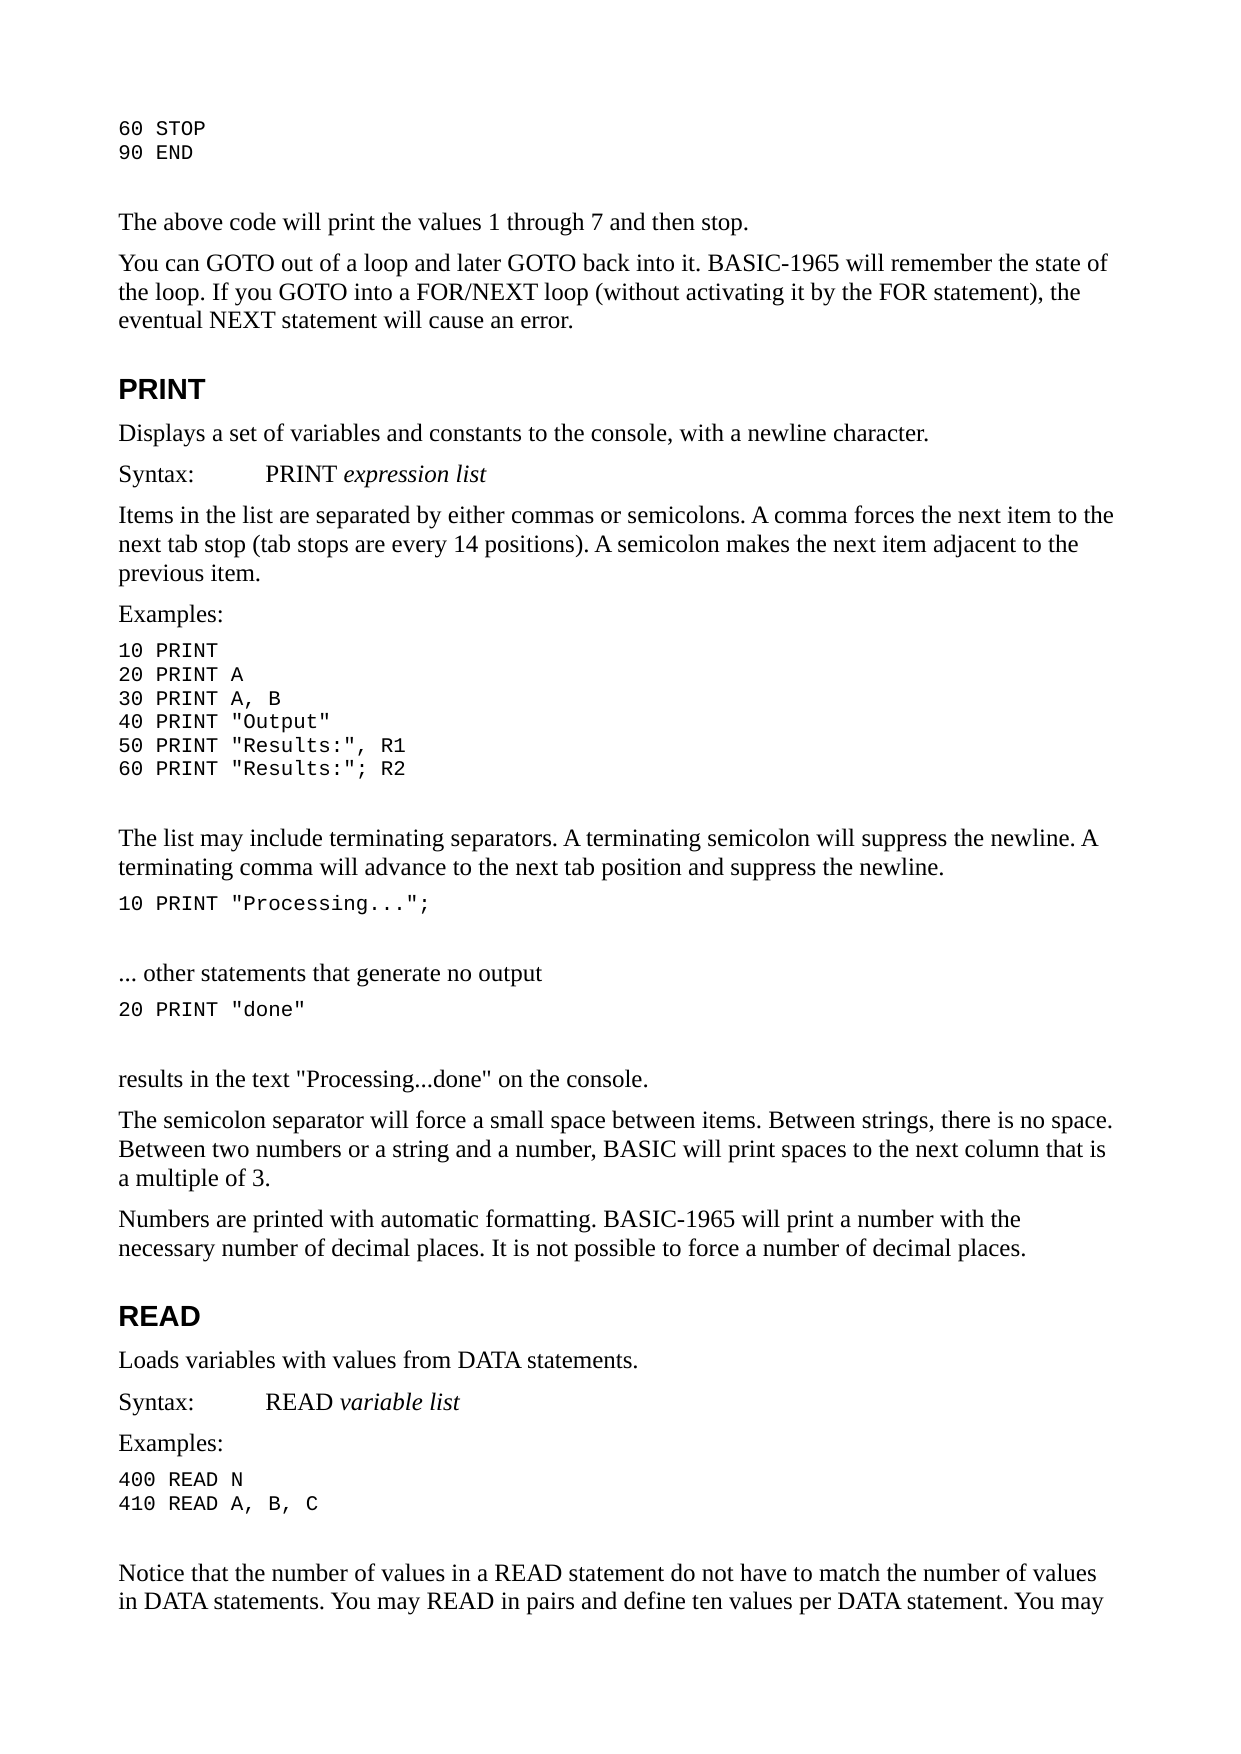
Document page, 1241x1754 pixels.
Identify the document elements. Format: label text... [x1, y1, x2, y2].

text 60 PRINT "Results:"; R2 [118, 758, 1122, 782]
text Examples: [118, 1428, 1122, 1457]
text ... other statements that generate no output [118, 958, 1122, 987]
text The semicolon separator will force a small space between items. Between strings, there is no space. Between two numbers or a string and a number, BASIC will print spaces to the next column that is a multiple of 3. [118, 1106, 1122, 1192]
text results in the text "Processing...done" on the console. [118, 1064, 1122, 1093]
subtitle READ [118, 1299, 1122, 1333]
text 400 READ N [118, 1469, 1122, 1493]
text The above code will print the values 1 through 7 and then stop. [118, 207, 1122, 235]
text Examples: [118, 599, 1122, 628]
text Notice that the number of values in a READ statement do not have to match the number of values in DATA statements. You may READ in pairs and define ten values per DATA statement. You may [118, 1558, 1122, 1615]
text 410 READ A, B, C [118, 1493, 1122, 1516]
text Syntax: PRINT expression list [118, 459, 1122, 488]
text 10 PRINT "Processing..."; [118, 893, 1122, 917]
text 30 PRINT A, B [118, 687, 1122, 711]
text 10 PRINT [118, 640, 1122, 664]
text Items in the list are separated by either commas or semicolons. A comma forces the next item to the next tab stop (tab stops are every 14 positions). A semicolon makes the next item adjacent to the previous item. [118, 500, 1122, 586]
text 50 PRINT "Results:", R1 [118, 735, 1122, 758]
text You can GOTO out of a loop and later GOTO back into it. BASIC-1965 will remember the state of the loop. If you GOTO into a FOR/NEXT loop (without activating it by the FOR statement), the eventual NEXT statement will cause an error. [118, 248, 1122, 334]
text The list may include terminating separators. A terminating semicolon will suppress the newline. A terminating comma will advance to the next tab position and suppress the newline. [118, 823, 1122, 881]
text Loads variables with values from DATA statements. [118, 1345, 1122, 1374]
text 20 PRINT "done" [118, 999, 1122, 1023]
text 20 PRINT A [118, 664, 1122, 687]
subtitle PRINT [118, 372, 1122, 405]
text Displays a set of variables and constants to the console, with a newline character. [118, 418, 1122, 446]
text 60 STOP [118, 118, 1122, 142]
text 40 PRINT "Output" [118, 711, 1122, 735]
text Syntax: READ variable list [118, 1387, 1122, 1415]
text 90 END [118, 142, 1122, 165]
text Numbers are printed with automatic formatting. BASIC-1965 will print a number with the necessary number of decimal places. It is not possible to force a number of decimal places. [118, 1204, 1122, 1262]
